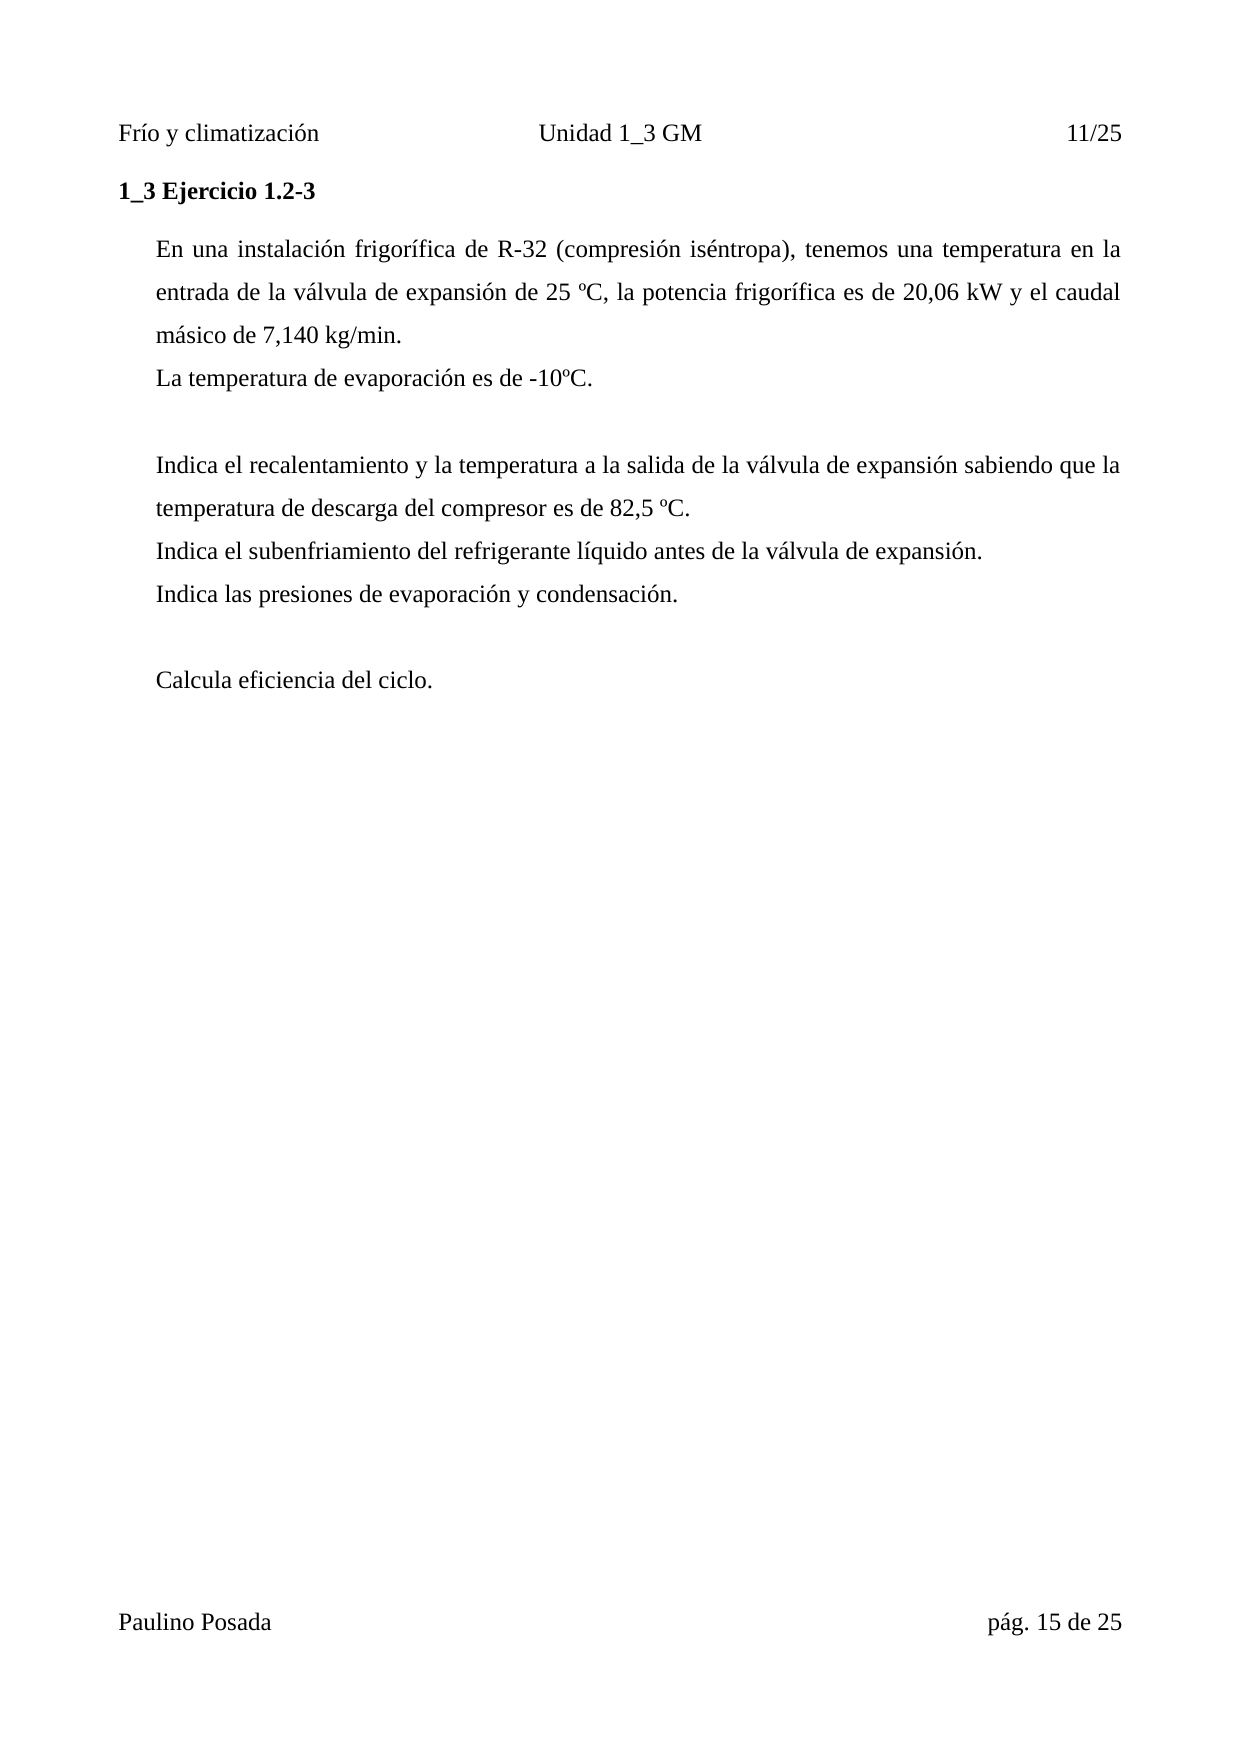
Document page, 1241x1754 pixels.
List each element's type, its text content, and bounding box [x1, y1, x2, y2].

text Calcula eficiencia del ciclo. [156, 665, 1122, 694]
text En una instalación frigorífica de R-32 (compresión iséntropa), tenemos una temperatura en la entrada de la válvula de expansión de 25 ºC, la potencia frigorífica es de 20,06 kW y el caudal másico de 7,140 kg/min. [156, 234, 1122, 349]
text Indica el recalentamiento y la temperatura a la salida de la válvula de expansión sabiendo que la temperatura de descarga del compresor es de 82,5 ºC. [156, 450, 1122, 522]
text Indica las presiones de evaporación y condensación. [156, 579, 1122, 608]
text Indica el subenfriamiento del refrigerante líquido antes de la válvula de expansión. [156, 536, 1122, 565]
text La temperatura de evaporación es de -10ºC. [156, 363, 1122, 392]
text 1_3 Ejercicio 1.2-3 [118, 176, 1122, 205]
